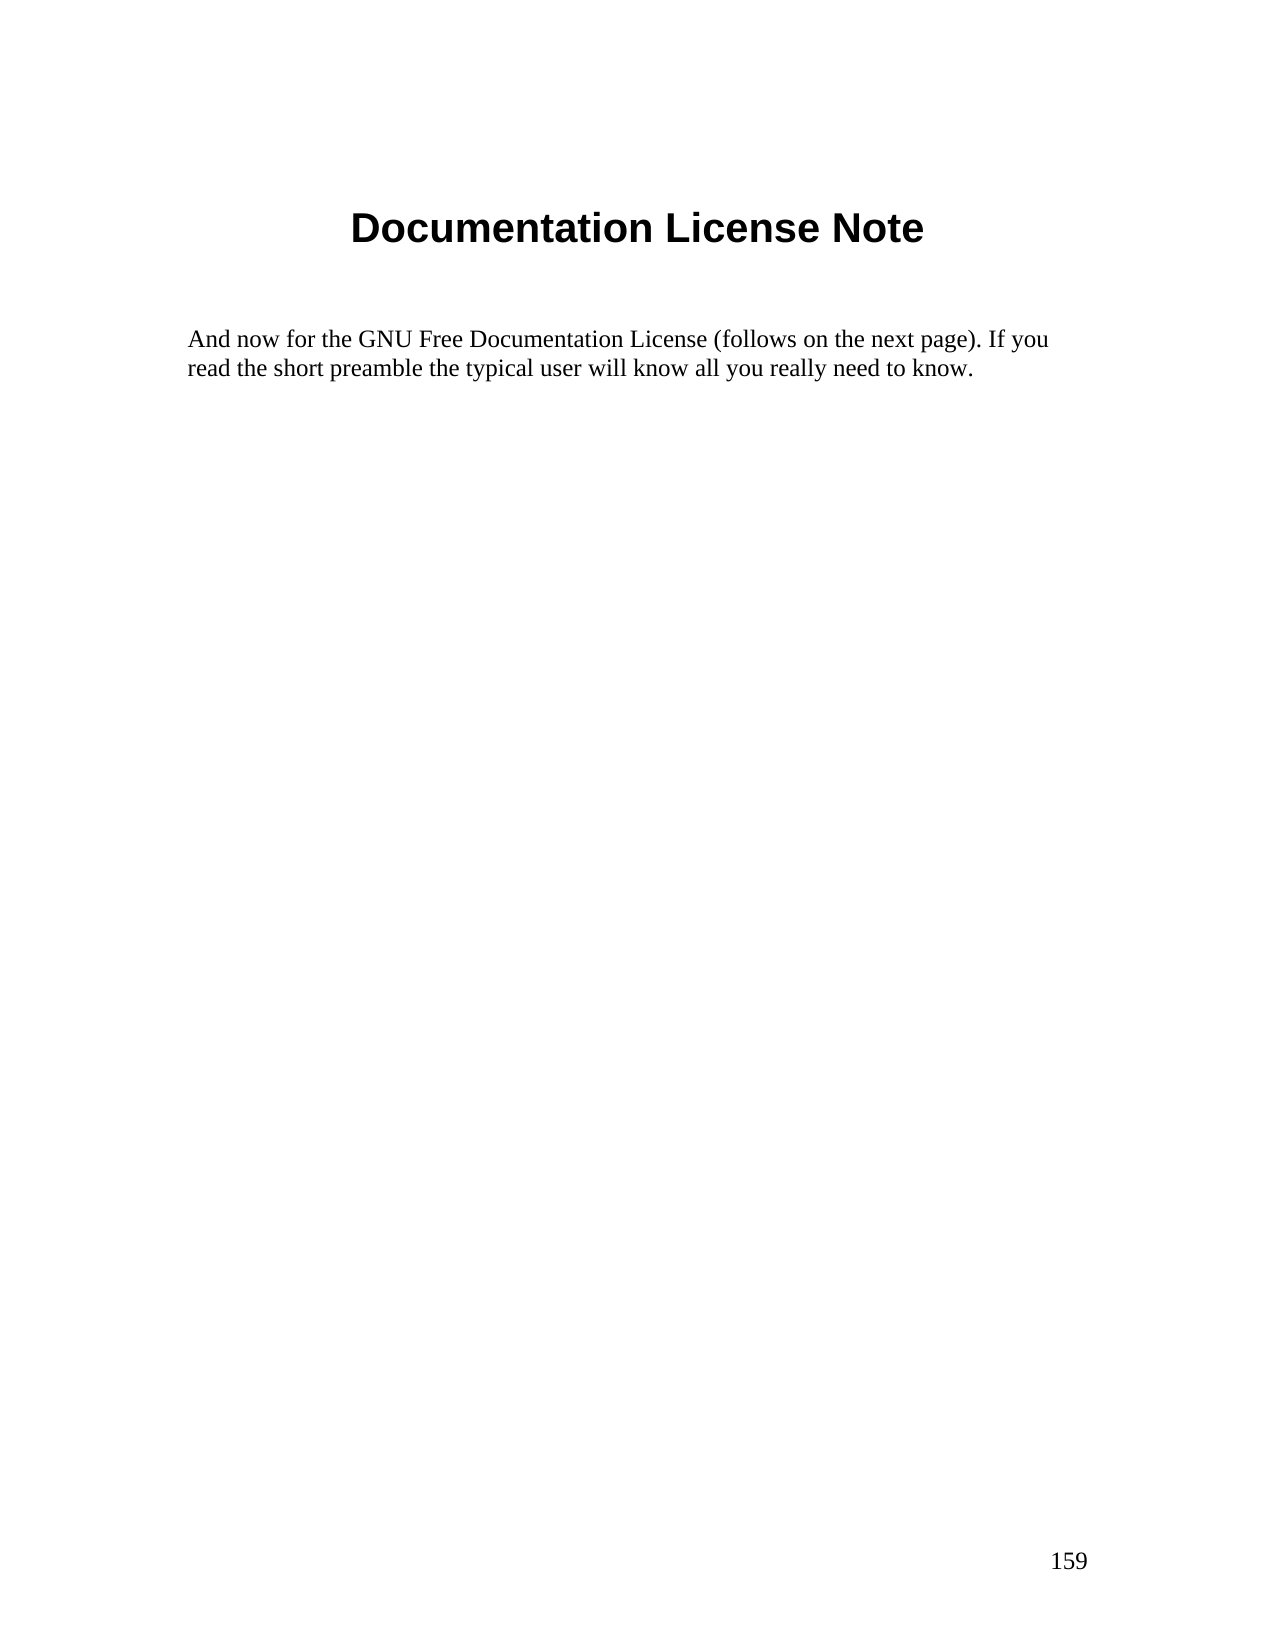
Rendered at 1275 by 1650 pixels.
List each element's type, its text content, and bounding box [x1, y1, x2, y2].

subtitle Documentation License Note [187, 204, 1087, 252]
text And now for the GNU Free Documentation License (follows on the next page). If you read the short preamble the typical user will know all you really need to know. [187, 324, 1087, 382]
